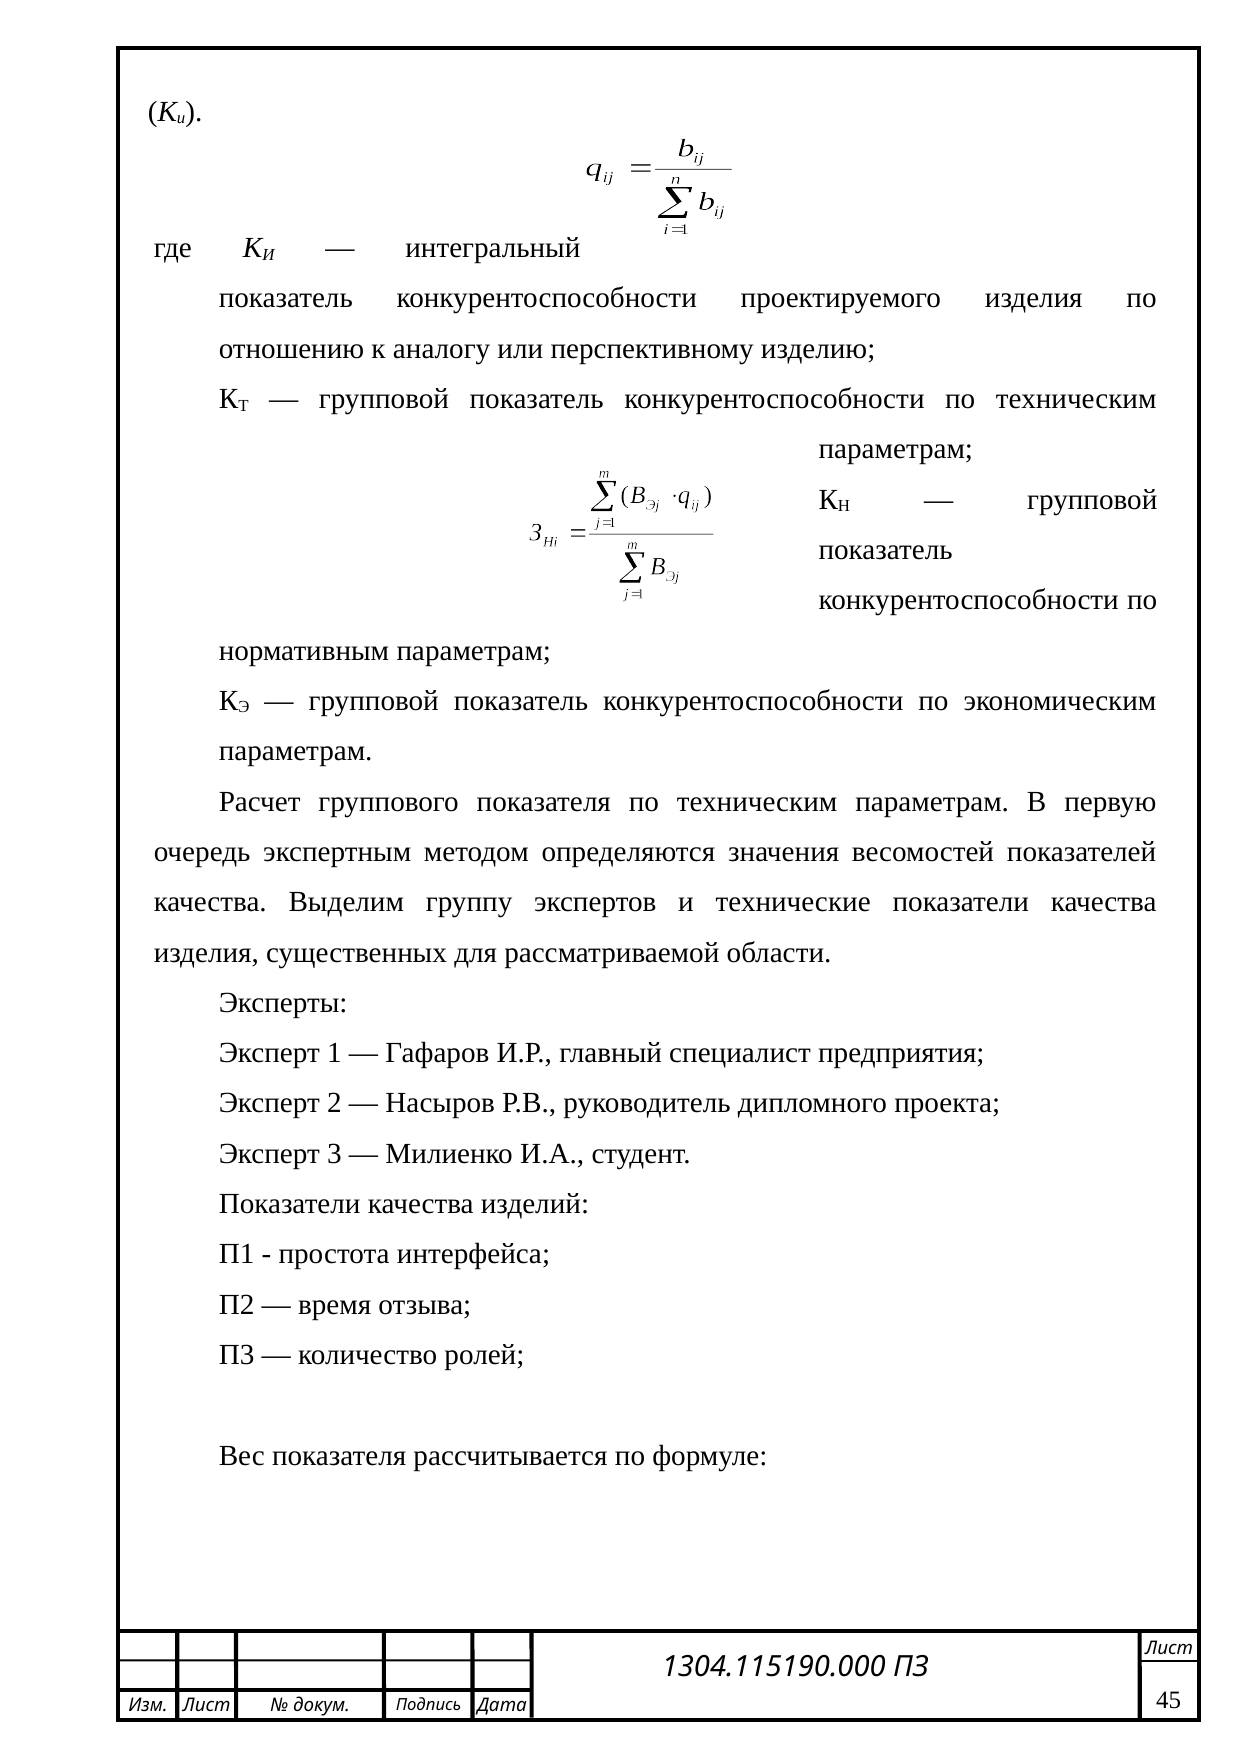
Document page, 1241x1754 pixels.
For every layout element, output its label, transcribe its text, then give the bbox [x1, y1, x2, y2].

text КН — групповой показатель конкурентоспособности по нормативным параметрам; [218, 482, 1157, 666]
text П3 — количество ролей; [148, 1337, 1157, 1371]
text где КИ — интегральный показатель конкурентоспособности проектируемого изделия по отношению к аналогу или перспективному изделию; [153, 230, 1157, 364]
text П1 - простота интерфейса; [148, 1237, 1157, 1270]
text КТ — групповой показатель конкурентоспособности по техническим параметрам; [218, 381, 1157, 465]
text Вес показателя рассчитывается по формуле: [148, 1438, 1157, 1471]
text Эксперты: [148, 985, 1157, 1018]
text Расчет группового показателя по техническим параметрам. В первую очередь экспертным методом определяются значения весомостей показателей качества. Выделим группу экспертов и технические показатели качества изделия, существенных для рассматриваемой области. [153, 784, 1157, 968]
text (Ки). [148, 94, 1157, 127]
text Эксперт 2 — Насыров Р.В., руководитель дипломного проекта; [148, 1086, 1157, 1119]
text П2 — время отзыва; [148, 1287, 1157, 1320]
text Эксперт 1 — Гафаров И.Р., главный специалист предприятия; [148, 1035, 1157, 1069]
text Эксперт 3 — Милиенко И.А., студент. [148, 1136, 1157, 1169]
text Показатели качества изделий: [148, 1186, 1157, 1220]
text КЭ — групповой показатель конкурентоспособности по экономическим параметрам. [218, 683, 1157, 767]
